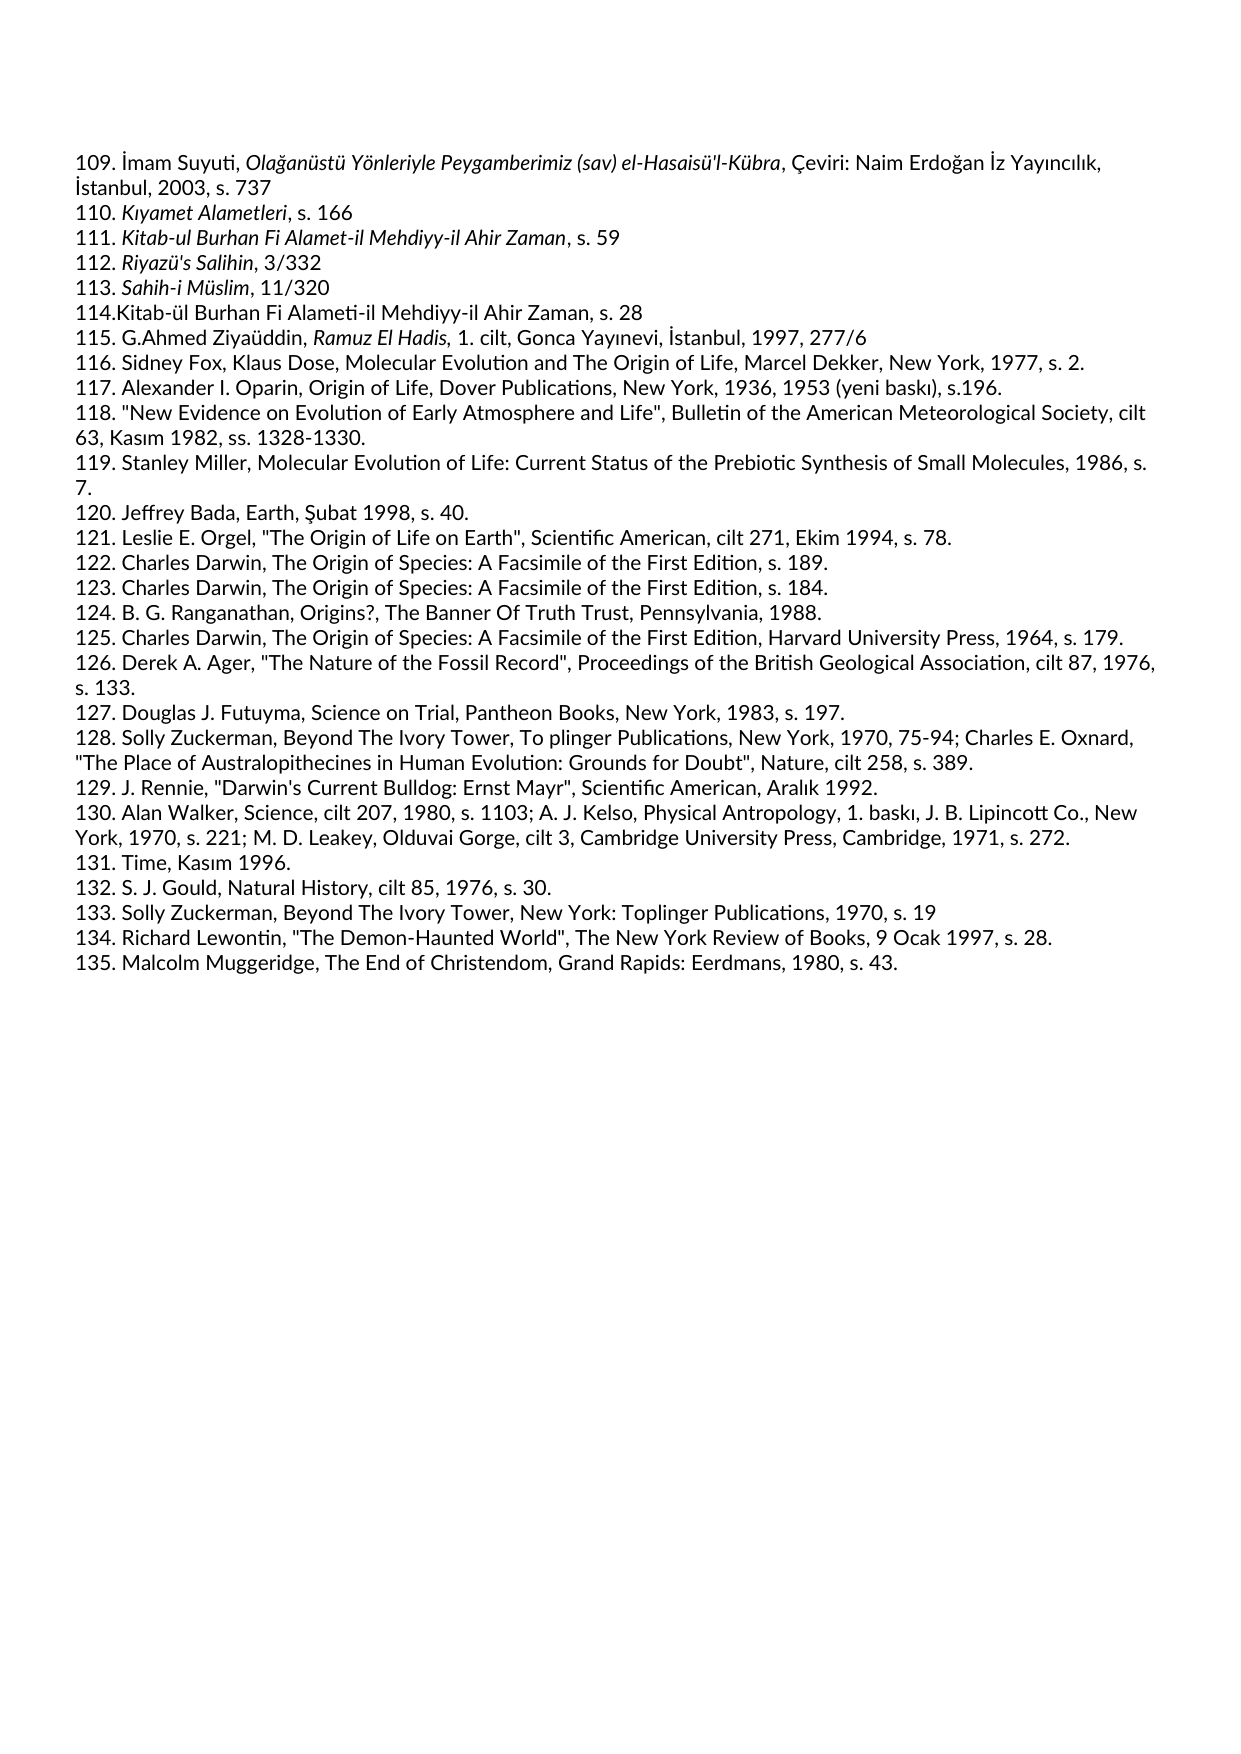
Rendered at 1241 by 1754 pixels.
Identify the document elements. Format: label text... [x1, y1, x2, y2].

text 133. Solly Zuckerman, Beyond The Ivory Tower, New York: Toplinger Publications, 1970, s. 19 [75, 900, 1165, 925]
text 117. Alexander I. Oparin, Origin of Life, Dover Publications, New York, 1936, 1953 (yeni baskı), s.196. [75, 375, 1165, 400]
text 120. Jeffrey Bada, Earth, Şubat 1998, s. 40. [75, 500, 1165, 525]
text 109. İmam Suyuti, Olağanüstü Yönleriyle Peygamberimiz (sav) el-Hasaisü'l-Kübra, Çeviri: Naim Erdoğan İz Yayıncılık, İstanbul, 2003, s. 737 [75, 150, 1165, 200]
text 115. G.Ahmed Ziyaüddin, Ramuz El Hadis, 1. cilt, Gonca Yayınevi, İstanbul, 1997, 277/6 [75, 325, 1165, 350]
text 135. Malcolm Muggeridge, The End of Christendom, Grand Rapids: Eerdmans, 1980, s. 43. [75, 950, 1165, 975]
text 126. Derek A. Ager, "The Nature of the Fossil Record", Proceedings of the British Geological Association, cilt 87, 1976, s. 133. [75, 650, 1165, 700]
text 118. "New Evidence on Evolution of Early Atmosphere and Life", Bulletin of the American Meteorological Society, cilt 63, Kasım 1982, ss. 1328-1330. [75, 400, 1165, 450]
text 121. Leslie E. Orgel, "The Origin of Life on Earth", Scientific American, cilt 271, Ekim 1994, s. 78. [75, 525, 1165, 550]
text 124. B. G. Ranganathan, Origins?, The Banner Of Truth Trust, Pennsylvania, 1988. [75, 600, 1165, 625]
text 127. Douglas J. Futuyma, Science on Trial, Pantheon Books, New York, 1983, s. 197. [75, 700, 1165, 725]
text 122. Charles Darwin, The Origin of Species: A Facsimile of the First Edition, s. 189. [75, 550, 1165, 575]
text 113. Sahih-i Müslim, 11/320 [75, 275, 1165, 300]
text 119. Stanley Miller, Molecular Evolution of Life: Current Status of the Prebiotic Synthesis of Small Molecules, 1986, s. 7. [75, 450, 1165, 500]
text 134. Richard Lewontin, "The Demon-Haunted World", The New York Review of Books, 9 Ocak 1997, s. 28. [75, 925, 1165, 950]
text 129. J. Rennie, "Darwin's Current Bulldog: Ernst Mayr", Scientific American, Aralık 1992. [75, 775, 1165, 800]
text 128. Solly Zuckerman, Beyond The Ivory Tower, To plinger Publications, New York, 1970, 75-94; Charles E. Oxnard, "The Place of Australopithecines in Human Evolution: Grounds for Doubt", Nature, cilt 258, s. 389. [75, 725, 1165, 775]
text 111. Kitab-ul Burhan Fi Alamet-il Mehdiyy-il Ahir Zaman, s. 59 [75, 225, 1165, 250]
text 123. Charles Darwin, The Origin of Species: A Facsimile of the First Edition, s. 184. [75, 575, 1165, 600]
text 125. Charles Darwin, The Origin of Species: A Facsimile of the First Edition, Harvard University Press, 1964, s. 179. [75, 625, 1165, 650]
text 110. Kıyamet Alametleri, s. 166 [75, 200, 1165, 225]
text 116. Sidney Fox, Klaus Dose, Molecular Evolution and The Origin of Life, Marcel Dekker, New York, 1977, s. 2. [75, 350, 1165, 375]
text 131. Time, Kasım 1996. [75, 850, 1165, 875]
text 114.Kitab-ül Burhan Fi Alameti-il Mehdiyy-il Ahir Zaman, s. 28 [75, 300, 1165, 325]
text 130. Alan Walker, Science, cilt 207, 1980, s. 1103; A. J. Kelso, Physical Antropology, 1. baskı, J. B. Lipincott Co., New York, 1970, s. 221; M. D. Leakey, Olduvai Gorge, cilt 3, Cambridge University Press, Cambridge, 1971, s. 272. [75, 800, 1165, 850]
text 132. S. J. Gould, Natural History, cilt 85, 1976, s. 30. [75, 875, 1165, 900]
text 112. Riyazü's Salihin, 3/332 [75, 250, 1165, 275]
